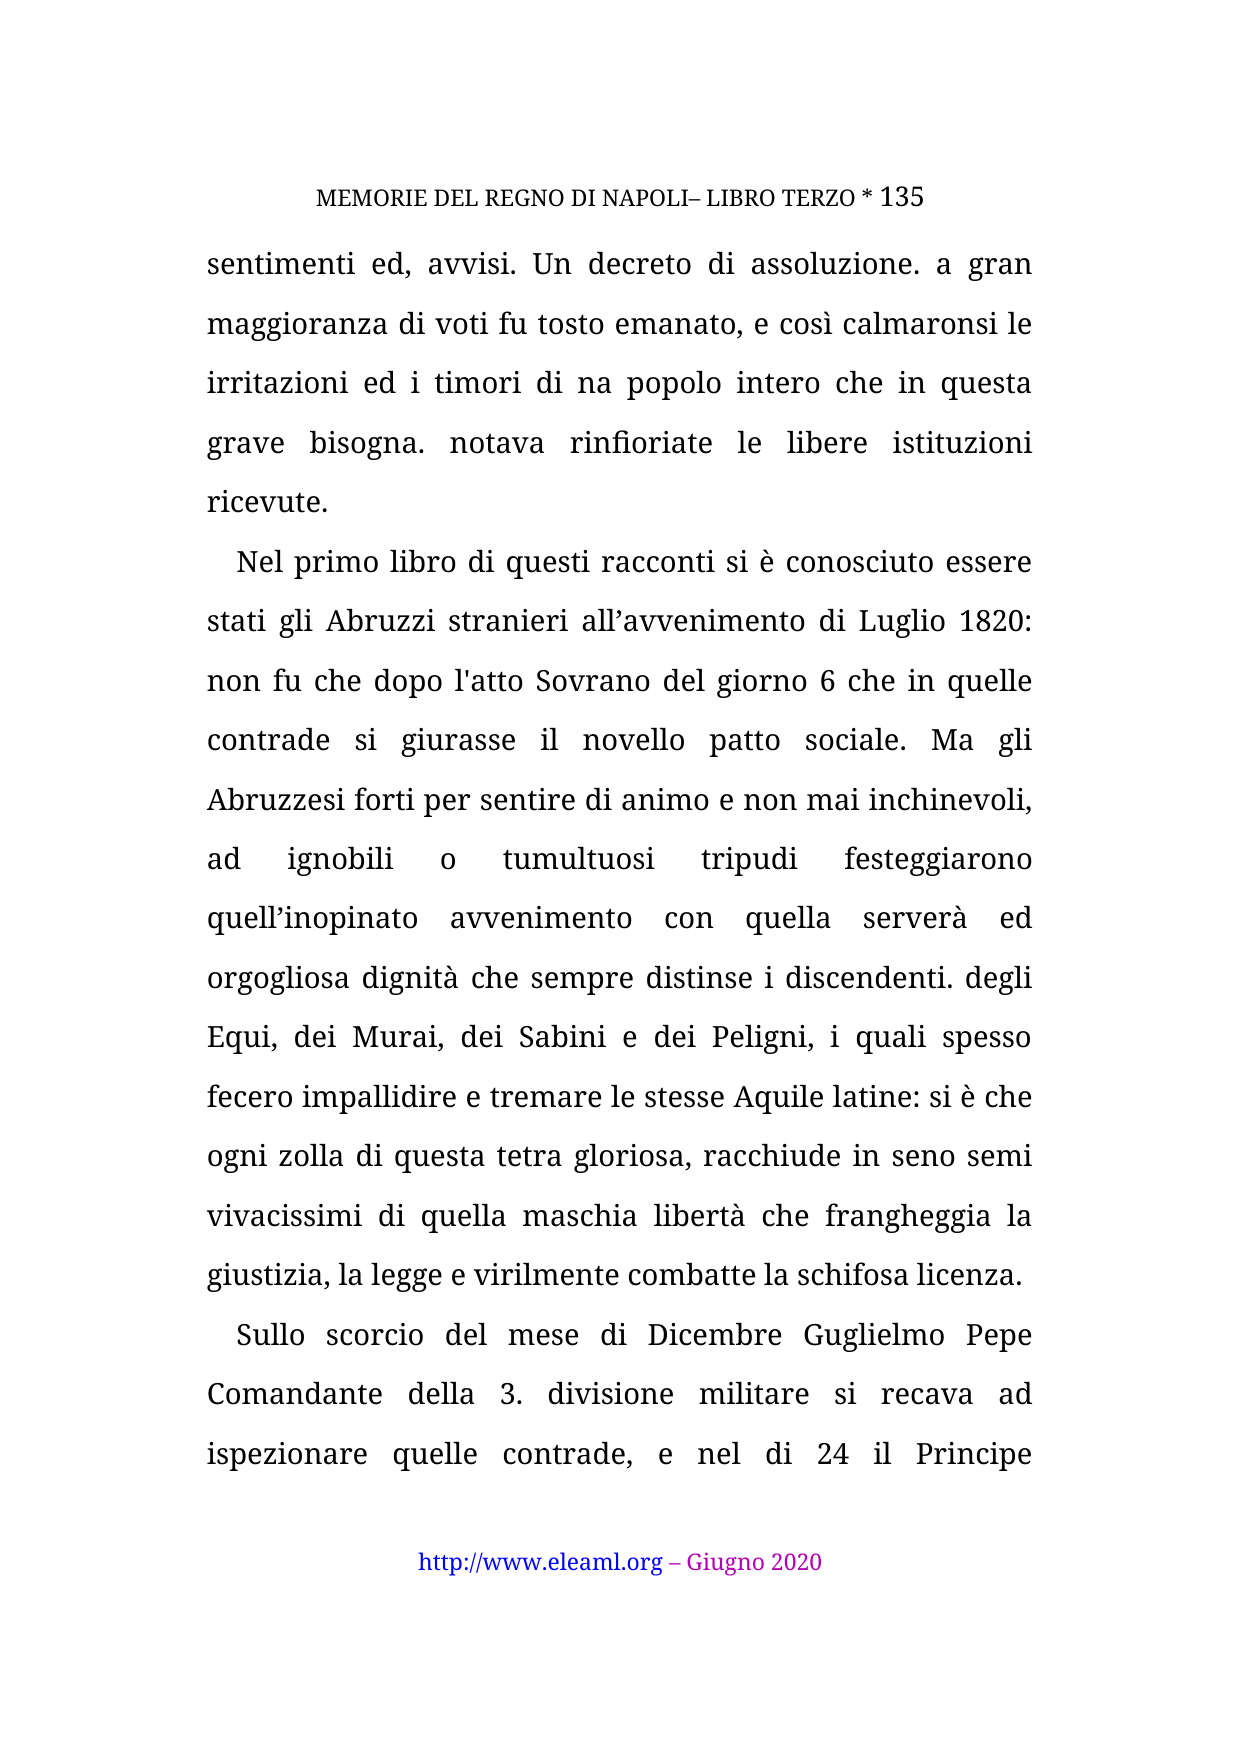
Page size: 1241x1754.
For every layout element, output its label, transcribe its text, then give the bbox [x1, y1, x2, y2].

text Nel primo libro di questi racconti si è conosciuto essere stati gli Abruzzi stranieri all’avvenimento di Luglio 1820: non fu che dopo l'atto Sovrano del giorno 6 che in quelle contrade si giurasse il novello patto sociale. Ma gli Abruzzesi forti per sentire di animo e non mai inchinevoli, ad ignobili o tumultuosi tripudi festeggiarono quell’inopinato avvenimento con quella serverà ed orgogliosa dignità che sempre distinse i discendenti. degli Equi, dei Murai, dei Sabini e dei Peligni, i quali spesso fecero impallidire e tremare le stesse Aquile latine: si è che ogni zolla di questa tetra gloriosa, racchiude in seno semi vivacissimi di quella maschia libertà che frangheggia la giustizia, la legge e virilmente combatte la schifosa licenza. [207, 541, 1033, 1294]
text Sullo scorcio del mese di Dicembre Guglielmo Pepe Comandante della 3. divisione militare si recava ad ispezionare quelle contrade, e nel di 24 il Principe [207, 1314, 1033, 1473]
text sentimenti ed, avvisi. Un decreto di assoluzione. a gran maggioranza di voti fu tosto emanato, e così calmaronsi le irritazioni ed i timori di na popolo intero che in questa grave bisogna. notava rinfioriate le libere istituzioni ricevute. [207, 243, 1033, 521]
